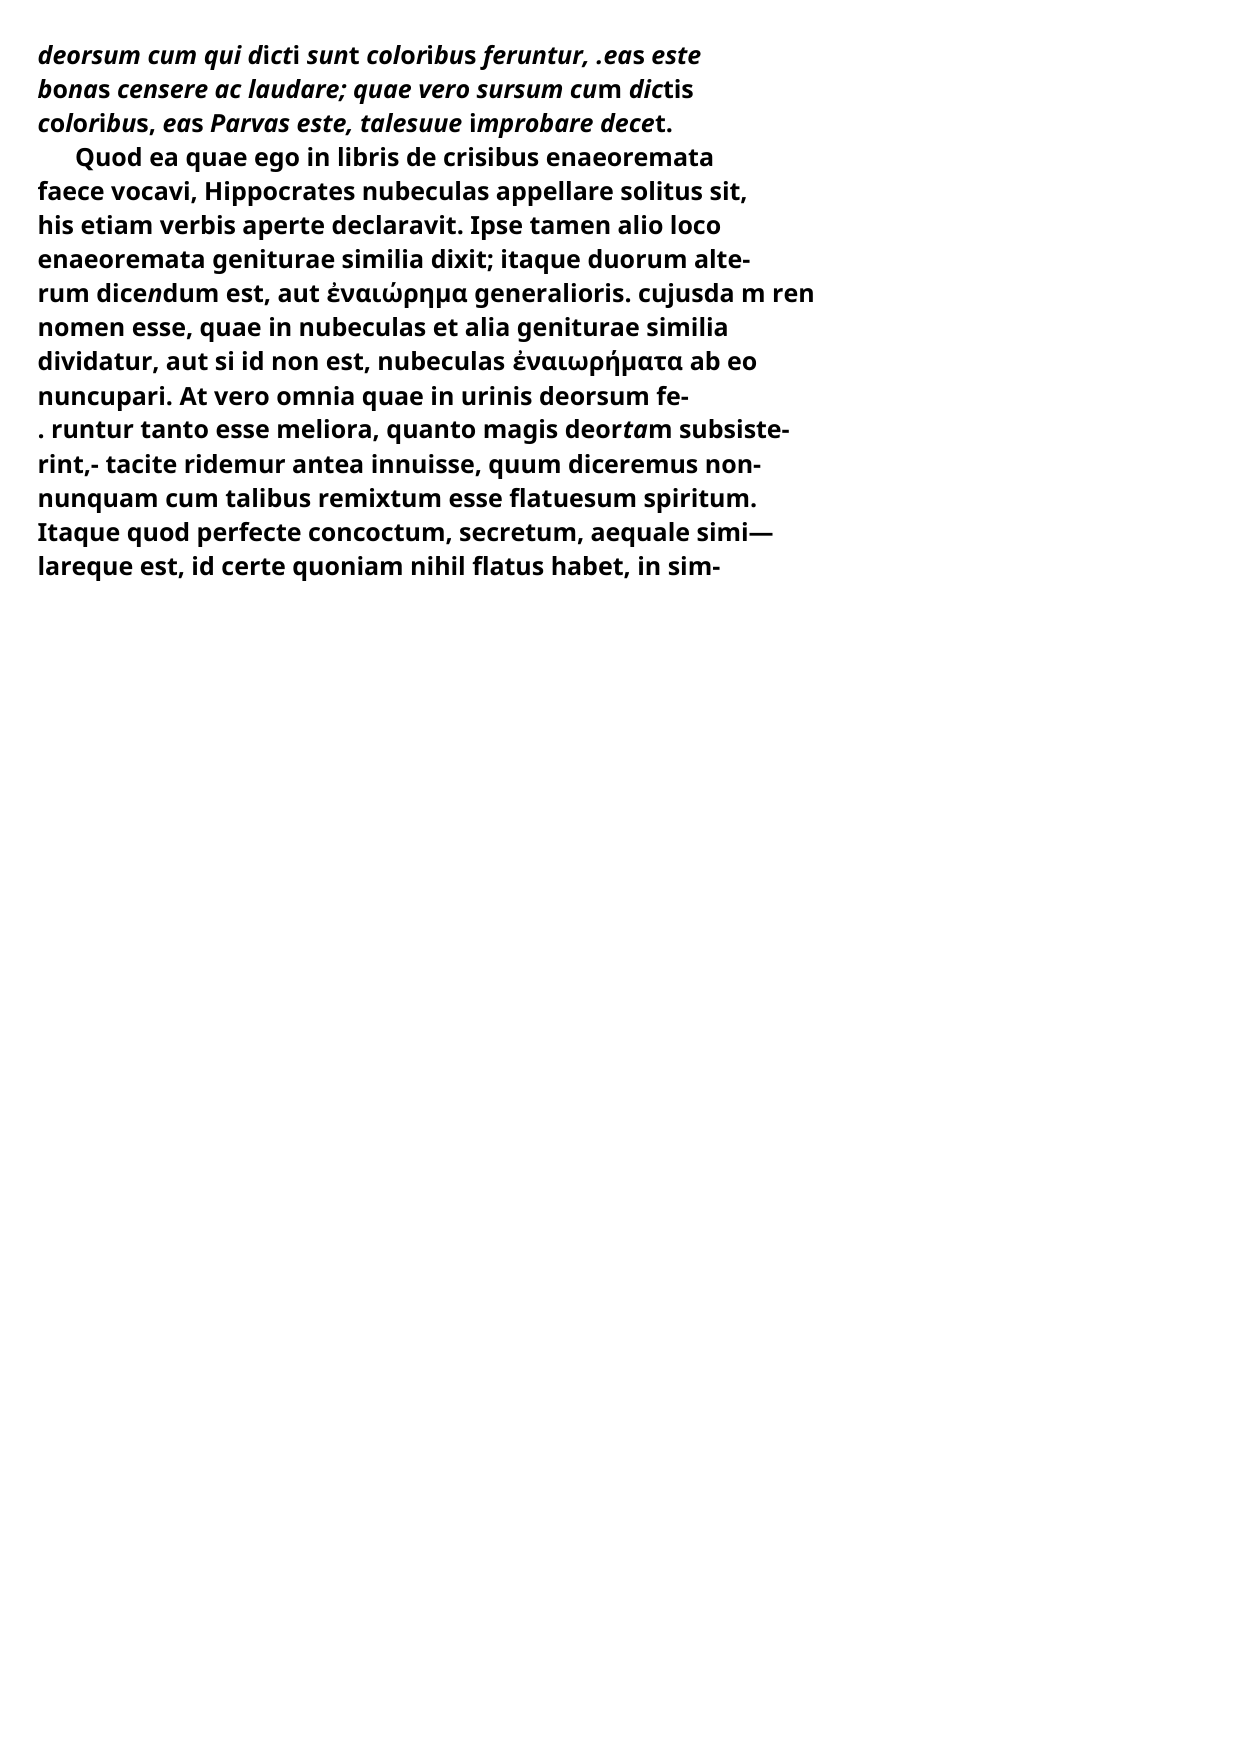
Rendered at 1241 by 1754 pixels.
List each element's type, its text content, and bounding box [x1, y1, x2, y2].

text Quod ea quae ego in libris de crisibus enaeoremata faece vocavi, Hippocrates nubeculas appellare solitus sit, his etiam verbis aperte declaravit. Ipse tamen alio loco enaeoremata geniturae similia dixit; itaque duorum alte- rum dicendum est, aut ἐναιώρημα generalioris. cujusda m ren nomen esse, quae in nubeculas et alia geniturae similia dividatur, aut si id non est, nubeculas ἐναιωρήματα ab eo nuncupari. At vero omnia quae in urinis deorsum fe- . runtur tanto esse meliora, quanto magis deortam subsiste- rint,- tacite ridemur antea innuisse, quum diceremus non- nunquam cum talibus remixtum esse flatuesum spiritum. Itaque quod perfecte concoctum, secretum, aequale simi— lareque est, id certe quoniam nihil flatus habet, in sim- [37, 140, 1203, 582]
text deorsum cum qui dicti sunt coloribus feruntur, .eas este bonas censere ac laudare; quae vero sursum cum dictis coloribus, eas Parvas este, talesuue improbare decet. [37, 37, 1203, 140]
